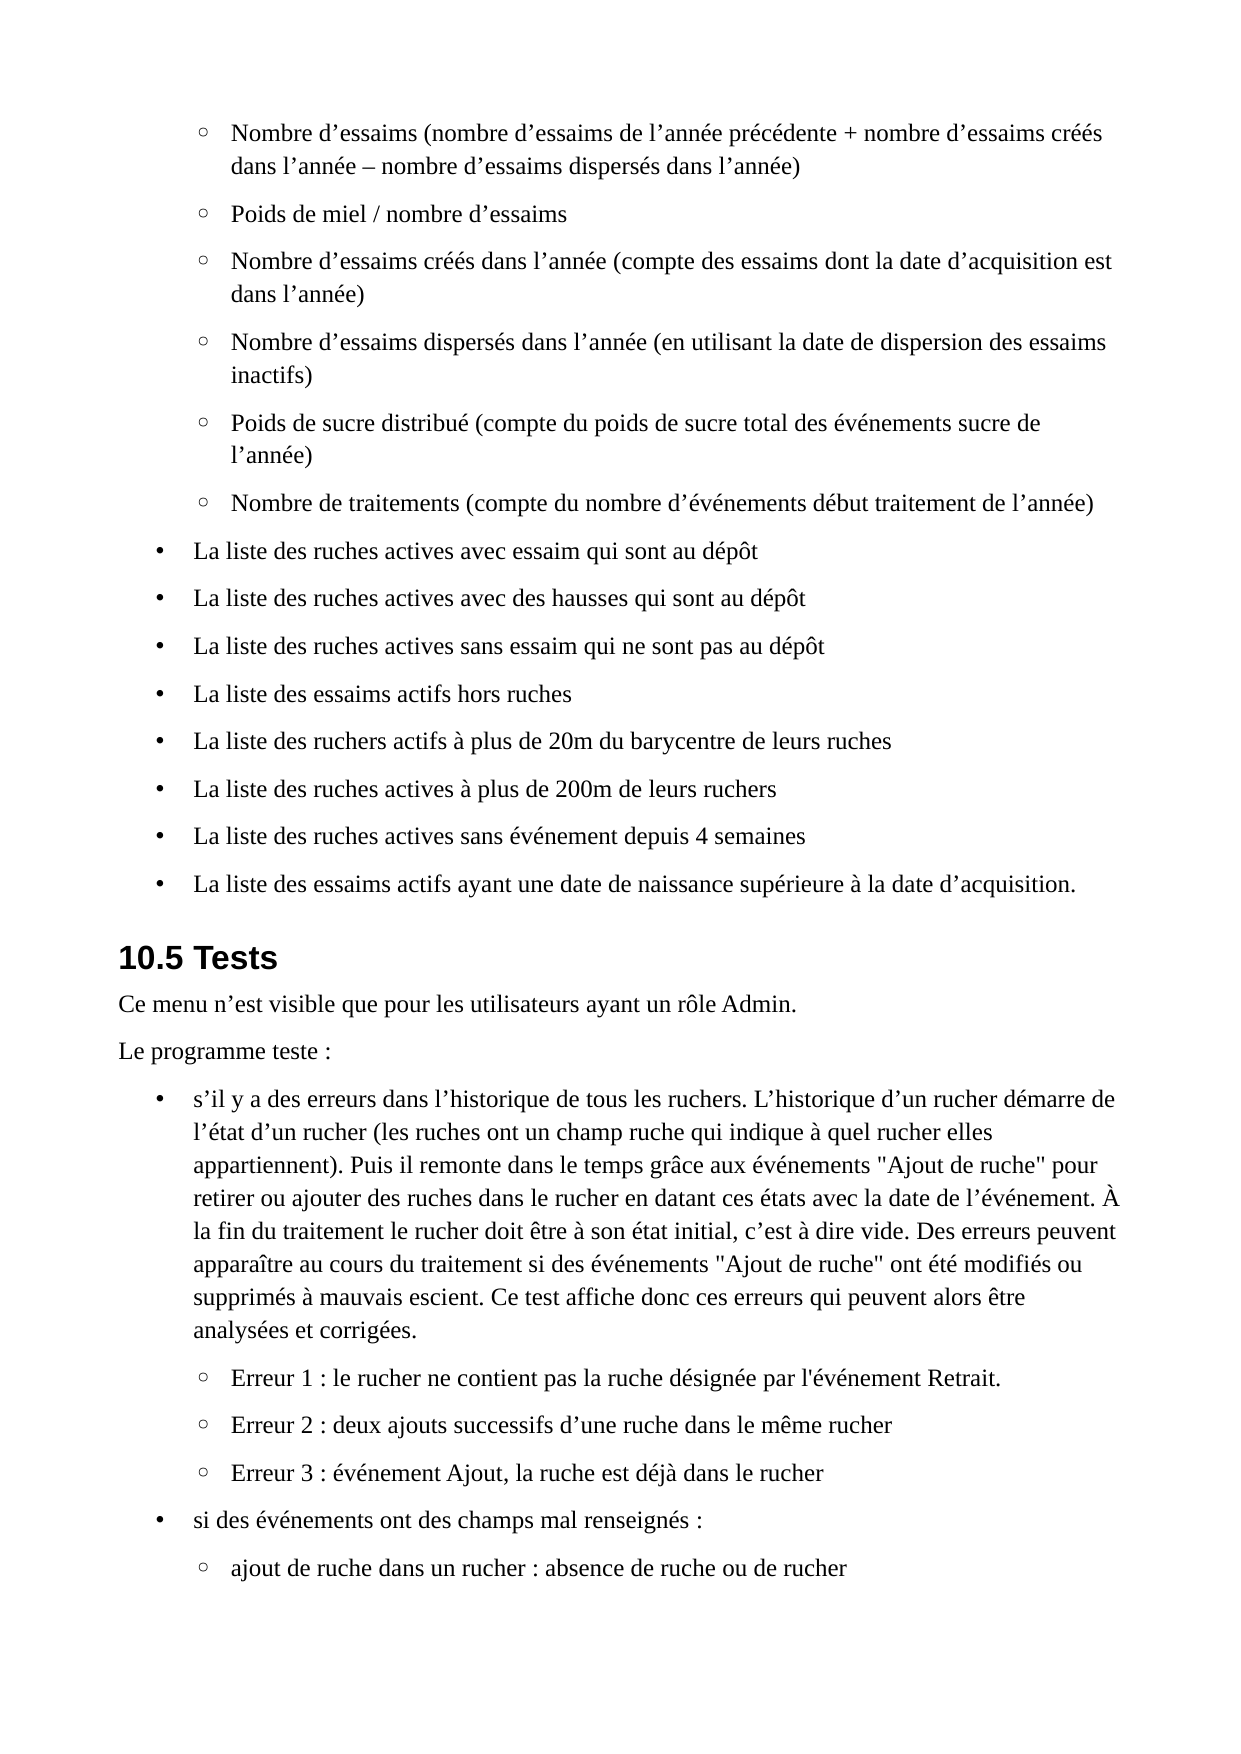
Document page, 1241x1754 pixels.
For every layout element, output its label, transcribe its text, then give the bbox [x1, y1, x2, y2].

list La liste des ruchers actifs à plus de 20m du barycentre de leurs ruches [156, 726, 1122, 755]
list Poids de miel / nombre d’essaims [193, 199, 1122, 227]
text Le programme teste : [118, 1036, 1122, 1065]
list Nombre d’essaims (nombre d’essaims de l’année précédente + nombre d’essaims créés dans l’année – nombre d’essaims dispersés dans l’année) [193, 118, 1122, 180]
list La liste des essaims actifs hors ruches [156, 679, 1122, 707]
list La liste des ruches actives avec des hausses qui sont au dépôt [156, 583, 1122, 612]
list ajout de ruche dans un rucher : absence de ruche ou de rucher [193, 1553, 1122, 1582]
list La liste des ruches actives à plus de 200m de leurs ruchers [156, 774, 1122, 803]
list Nombre d’essaims créés dans l’année (compte des essaims dont la date d’acquisition est dans l’année) [193, 246, 1122, 308]
list Nombre de traitements (compte du nombre d’événements début traitement de l’année) [193, 488, 1122, 517]
list La liste des ruches actives avec essaim qui sont au dépôt [156, 536, 1122, 564]
list Nombre d’essaims dispersés dans l’année (en utilisant la date de dispersion des essaims inactifs) [193, 327, 1122, 389]
list La liste des ruches actives sans essaim qui ne sont pas au dépôt [156, 631, 1122, 660]
text Ce menu n’est visible que pour les utilisateurs ayant un rôle Admin. [118, 989, 1122, 1017]
list Erreur 1 : le rucher ne contient pas la ruche désignée par l'événement Retrait. [193, 1363, 1122, 1391]
list La liste des essaims actifs ayant une date de naissance supérieure à la date d’acquisition. [156, 869, 1122, 898]
list Erreur 2 : deux ajouts successifs d’une ruche dans le même rucher [193, 1410, 1122, 1439]
list si des événements ont des champs mal renseignés : [156, 1505, 1122, 1534]
list Poids de sucre distribué (compte du poids de sucre total des événements sucre de l’année) [193, 408, 1122, 469]
list s’il y a des erreurs dans l’historique de tous les ruchers. L’historique d’un rucher démarre de l’état d’un rucher (les ruches ont un champ ruche qui indique à quel rucher elles appartiennent). Puis il remonte dans le temps grâce aux événements "Ajout de ruche" pour retirer ou ajouter des ruches dans le rucher en datant ces états avec la date de l’événement. À la fin du traitement le rucher doit être à son état initial, c’est à dire vide. Des erreurs peuvent apparaître au cours du traitement si des événements "Ajout de ruche" ont été modifiés ou supprimés à mauvais escient. Ce test affiche donc ces erreurs qui peuvent alors être analysées et corrigées. [156, 1084, 1122, 1344]
list Erreur 3 : événement Ajout, la ruche est déjà dans le rucher [193, 1458, 1122, 1487]
list La liste des ruches actives sans événement depuis 4 semaines [156, 821, 1122, 850]
subtitle Tests [118, 937, 1122, 976]
